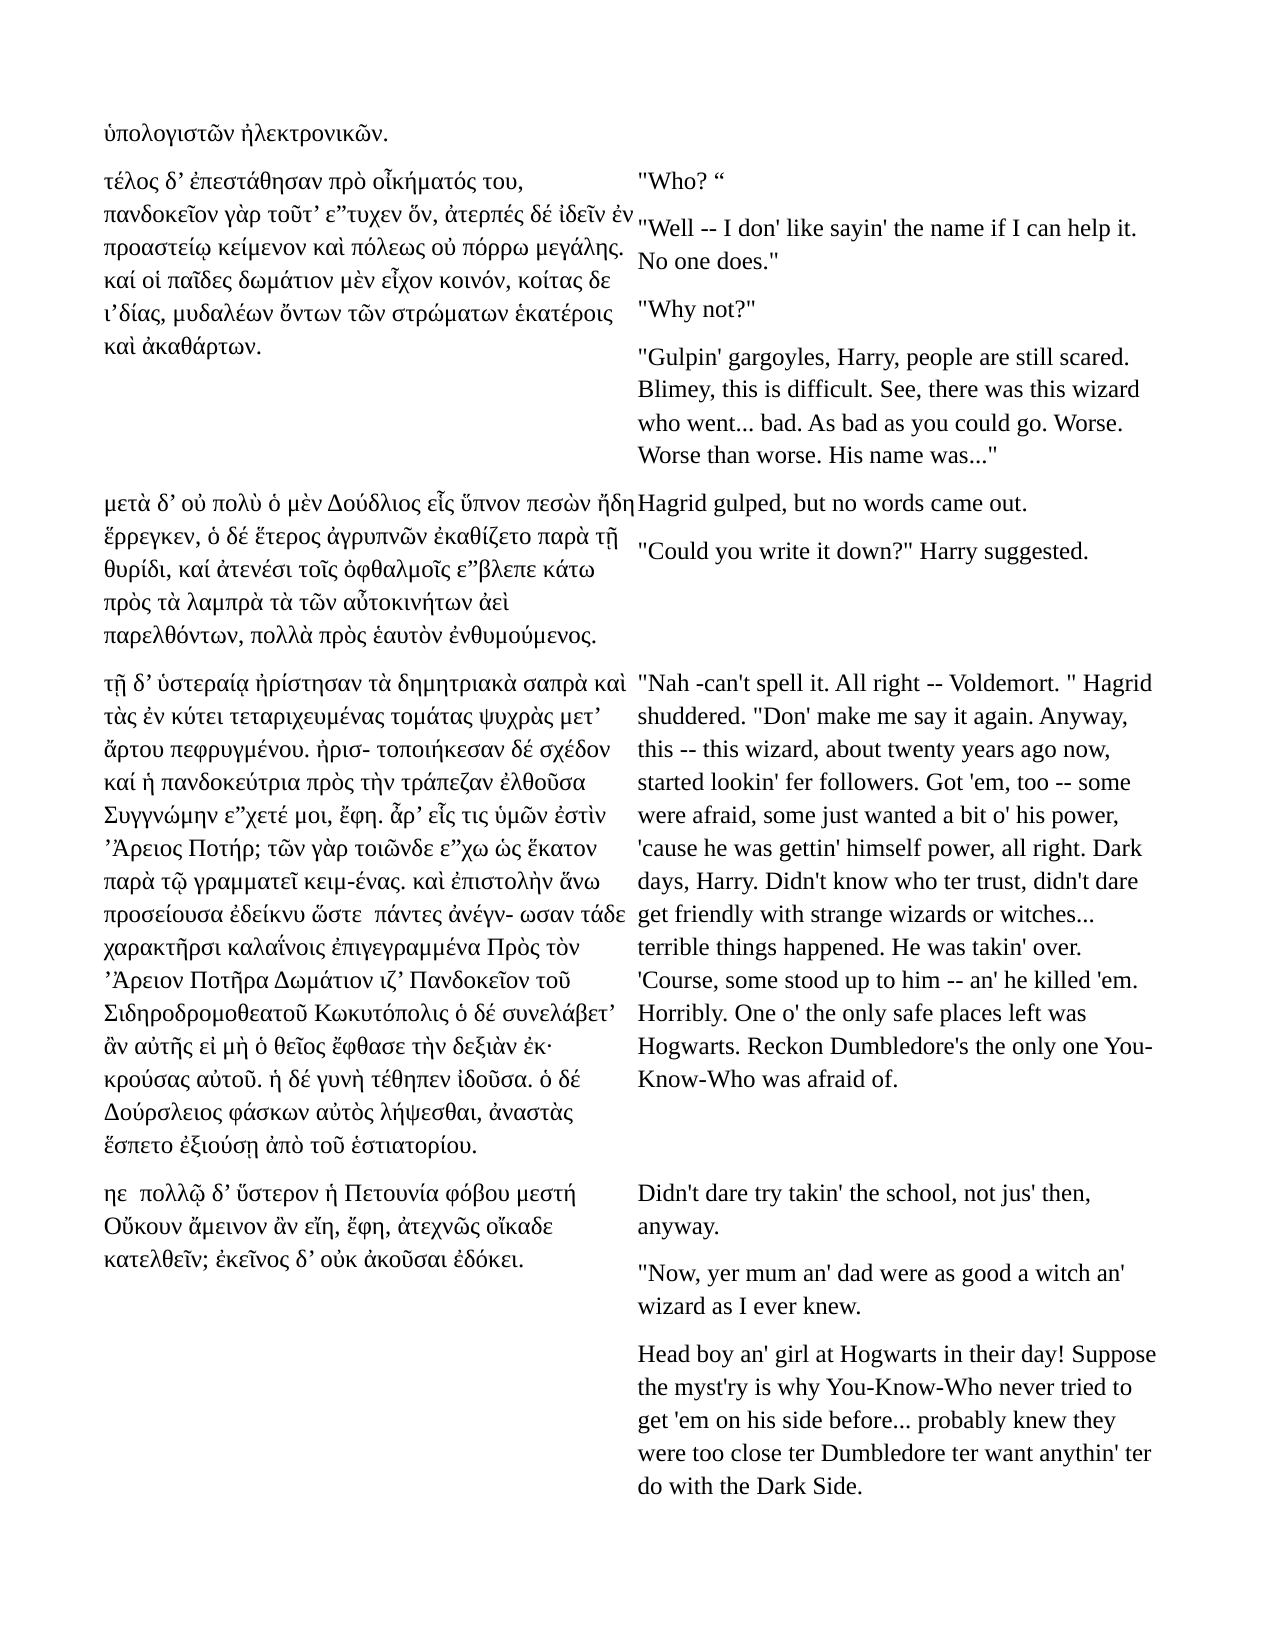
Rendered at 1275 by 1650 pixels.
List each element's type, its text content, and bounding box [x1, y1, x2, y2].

table_cell Didn't dare try takin' the school, not jus' then, anyway. "Now, yer mum an' dad were as good a witch an' wizard as I ever knew. Head boy an' girl at Hogwarts in their day! Suppose the myst'ry is why You-Know-Who never tried to get 'em on his side before... probably knew they were too close ter Dumbledore ter want anythin' ter do with the Dark Side. [638, 1178, 1157, 1519]
table_cell "Who? “ "Well -- I don' like sayin' the name if I can help it. No one does." "Why not?" "Gulpin' gargoyles, Harry, people are still scared. Blimey, this is difficult. See, there was this wizard who went... bad. As bad as you could go. Worse. Worse than worse. His name was..." [638, 166, 1157, 488]
table_cell τέλος δ’ ἐπεστάθησαν πρὸ οἶκήματός του, πανδοκεῖον γὰρ τοῦτ’ ε”τυχεν ὅν, ἀτερπές δέ ἰδεῖν ἐν προαστείῳ κείμενον καὶ πόλεως οὐ πόρρω μεγάλης. καί οἱ παῖδες δωμάτιον μὲν εἶχον κοινόν, κοίτας δε ι’δίας, μυδαλέων ὄντων τῶν στρώματων ἑκατέροις καὶ ἀκαθάρτων. [104, 166, 637, 488]
table_cell μετὰ δ’ οὐ πολὺ ὁ μὲν Δούδλιος εἷς ὕπνον πεσὼν ἤδη ἕρρεγκεν, ὁ δέ ἕτερος ἀγρυπνῶν ἐκαθίζετο παρὰ τῇ θυρίδι, καί ἀτενέσι τοῖς ὀφθαλμοῖς ε”βλεπε κάτω πρὸς τὰ λαμπρὰ τὰ τῶν αὖτοκινήτων ἀεὶ παρελθόντων, πολλὰ πρὸς ἑαυτὸν ἐνθυμούμενος. [104, 488, 637, 668]
table_cell [638, 118, 1157, 166]
table_cell Hagrid gulped, but no words came out. "Could you write it down?" Harry suggested. [638, 488, 1157, 668]
table_cell "Nah -can't spell it. All right -- Voldemort. " Hagrid shuddered. "Don' make me say it again. Anyway, this -- this wizard, about twenty years ago now, started lookin' fer followers. Got 'em, too -- some were afraid, some just wanted a bit o' his power, 'cause he was gettin' himself power, all right. Dark days, Harry. Didn't know who ter trust, didn't dare get friendly with strange wizards or witches... terrible things happened. He was takin' over. 'Course, some stood up to him -- an' he killed 'em. Horribly. One o' the only safe places left was Hogwarts. Reckon Dumbledore's the only one You-Know-Who was afraid of. [638, 668, 1157, 1178]
table_cell ὑπολογιστῶν ἠλεκτρονικῶν. [104, 118, 637, 166]
table_cell τῇ δ’ ὑστεραίᾳ ἠρίστησαν τὰ δημητριακὰ σαπρὰ καὶ τὰς ἐν κύτει τεταριχευμένας τομάτας ψυχρὰς μετ’ ἄρτου πεφρυγμένου. ἠρισ- τοποιήκεσαν δέ σχέδον καί ἡ πανδοκεύτρια πρὸς τὴν τράπεζαν ἐλθοῦσα Συγγνώμην ε”χετέ μοι, ἔφη. ἆρ’ εἷς τις ὑμῶν ἐστὶν ’Ἀρειος Ποτήρ; τῶν γὰρ τοιῶνδε ε”χω ὡς ἕκατον παρὰ τῷ γραμματεῖ κειμ-ένας. καὶ ἐπιστολὴν ἅνω προσείουσα ἐδείκνυ ὥστε πάντες ἀνέγν- ωσαν τάδε χαρακτῆρσι καλαΐνοις ἐπιγεγραμμένα Πρὸς τὸν ’Ἀρειον Ποτῆρα Δωμάτιον ιζ’ Πανδοκεῖον τοῦ Σιδηροδρομοθεατοῦ Κωκυτόπολις ὁ δέ συνελάβετ’ ἂν αὐτῆς εἰ μὴ ὁ θεῖος ἔφθασε τὴν δεξιὰν ἐκ· κρούσας αὐτοῦ. ἡ δέ γυνὴ τέθηπεν ἰδοῦσα. ὁ δέ Δούρσλειος φάσκων αὐτὸς λήψεσθαι, ἀναστὰς ἕσπετο ἐξιούσῃ ἀπὸ τοῦ ἑστιατορίου. [104, 668, 637, 1178]
table_cell ηε πολλῷ δ’ ὕστερον ἡ Πετουνία φόβου μεστή Οὔκουν ἄμεινον ἂν εἴη, ἔφη, ἀτεχνῶς οἴκαδε κατελθεῖν; ἐκεῖνος δ’ οὐκ ἀκοῦσαι ἐδόκει. [104, 1178, 637, 1519]
